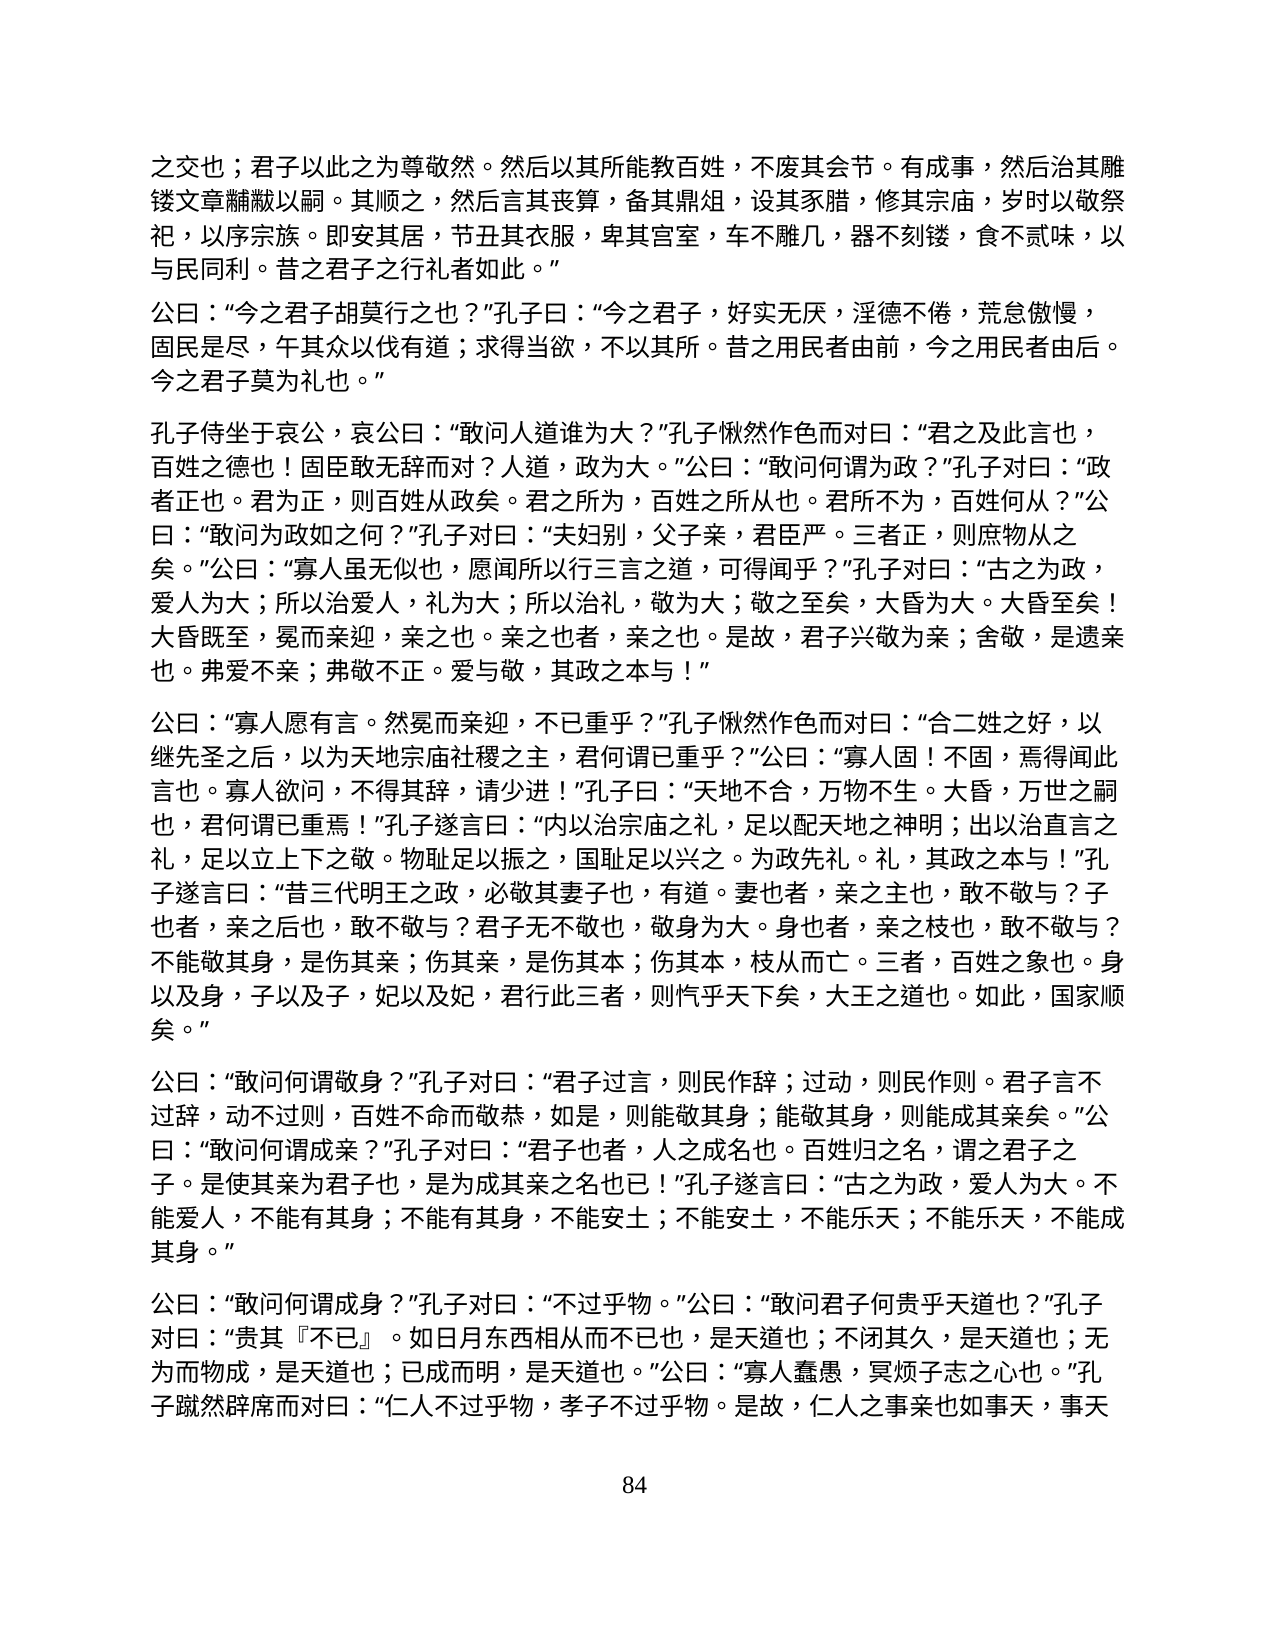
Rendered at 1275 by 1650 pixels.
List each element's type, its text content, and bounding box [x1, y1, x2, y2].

text 公曰：“寡人愿有言。然冕而亲迎，不已重乎？”孔子愀然作色而对曰：“合二姓之好，以继先圣之后，以为天地宗庙社稷之主，君何谓已重乎？”公曰：“寡人固！不固，焉得闻此言也。寡人欲问，不得其辞，请少进！”孔子曰：“天地不合，万物不生。大昏，万世之嗣也，君何谓已重焉！”孔子遂言曰：“内以治宗庙之礼，足以配天地之神明；出以治直言之礼，足以立上下之敬。物耻足以振之，国耻足以兴之。为政先礼。礼，其政之本与！”孔子遂言曰：“昔三代明王之政，必敬其妻子也，有道。妻也者，亲之主也，敢不敬与？子也者，亲之后也，敢不敬与？君子无不敬也，敬身为大。身也者，亲之枝也，敢不敬与？不能敬其身，是伤其亲；伤其亲，是伤其本；伤其本，枝从而亡。三者，百姓之象也。身以及身，子以及子，妃以及妃，君行此三者，则忾乎天下矣，大王之道也。如此，国家顺矣。” [150, 706, 1125, 1046]
text 孔子侍坐于哀公，哀公曰：“敢问人道谁为大？”孔子愀然作色而对曰：“君之及此言也，百姓之德也！固臣敢无辞而对？人道，政为大。”公曰：“敢问何谓为政？”孔子对曰：“政者正也。君为正，则百姓从政矣。君之所为，百姓之所从也。君所不为，百姓何从？”公曰：“敢问为政如之何？”孔子对曰：“夫妇别，父子亲，君臣严。三者正，则庶物从之矣。”公曰：“寡人虽无似也，愿闻所以行三言之道，可得闻乎？”孔子对曰：“古之为政，爱人为大；所以治爱人，礼为大；所以治礼，敬为大；敬之至矣，大昏为大。大昏至矣！大昏既至，冕而亲迎，亲之也。亲之也者，亲之也。是故，君子兴敬为亲；舍敬，是遗亲也。弗爱不亲；弗敬不正。爱与敬，其政之本与！” [150, 415, 1125, 688]
text 公曰：“敢问何谓敬身？”孔子对曰：“君子过言，则民作辞；过动，则民作则。君子言不过辞，动不过则，百姓不命而敬恭，如是，则能敬其身；能敬其身，则能成其亲矣。”公曰：“敢问何谓成亲？”孔子对曰：“君子也者，人之成名也。百姓归之名，谓之君子之子。是使其亲为君子也，是为成其亲之名也已！”孔子遂言曰：“古之为政，爱人为大。不能爱人，不能有其身；不能有其身，不能安土；不能安土，不能乐天；不能乐天，不能成其身。” [150, 1064, 1125, 1269]
text 公曰：“敢问何谓成身？”孔子对曰：“不过乎物。”公曰：“敢问君子何贵乎天道也？”孔子对曰：“贵其『不已』。如日月东西相从而不已也，是天道也；不闭其久，是天道也；无为而物成，是天道也；已成而明，是天道也。”公曰：“寡人蠢愚，冥烦子志之心也。”孔子蹴然辟席而对曰：“仁人不过乎物，孝子不过乎物。是故，仁人之事亲也如事天，事天 [150, 1287, 1125, 1423]
text 之交也；君子以此之为尊敬然。然后以其所能教百姓，不废其会节。有成事，然后治其雕镂文章黼黻以嗣。其顺之，然后言其丧算，备其鼎俎，设其豕腊，修其宗庙，岁时以敬祭祀，以序宗族。即安其居，节丑其衣服，卑其宫室，车不雕几，器不刻镂，食不贰味，以与民同利。昔之君子之行礼者如此。” [150, 150, 1125, 286]
text 公曰：“今之君子胡莫行之也？”孔子曰：“今之君子，好实无厌，淫德不倦，荒怠傲慢，固民是尽，午其众以伐有道；求得当欲，不以其所。昔之用民者由前，今之用民者由后。今之君子莫为礼也。” [150, 295, 1125, 397]
